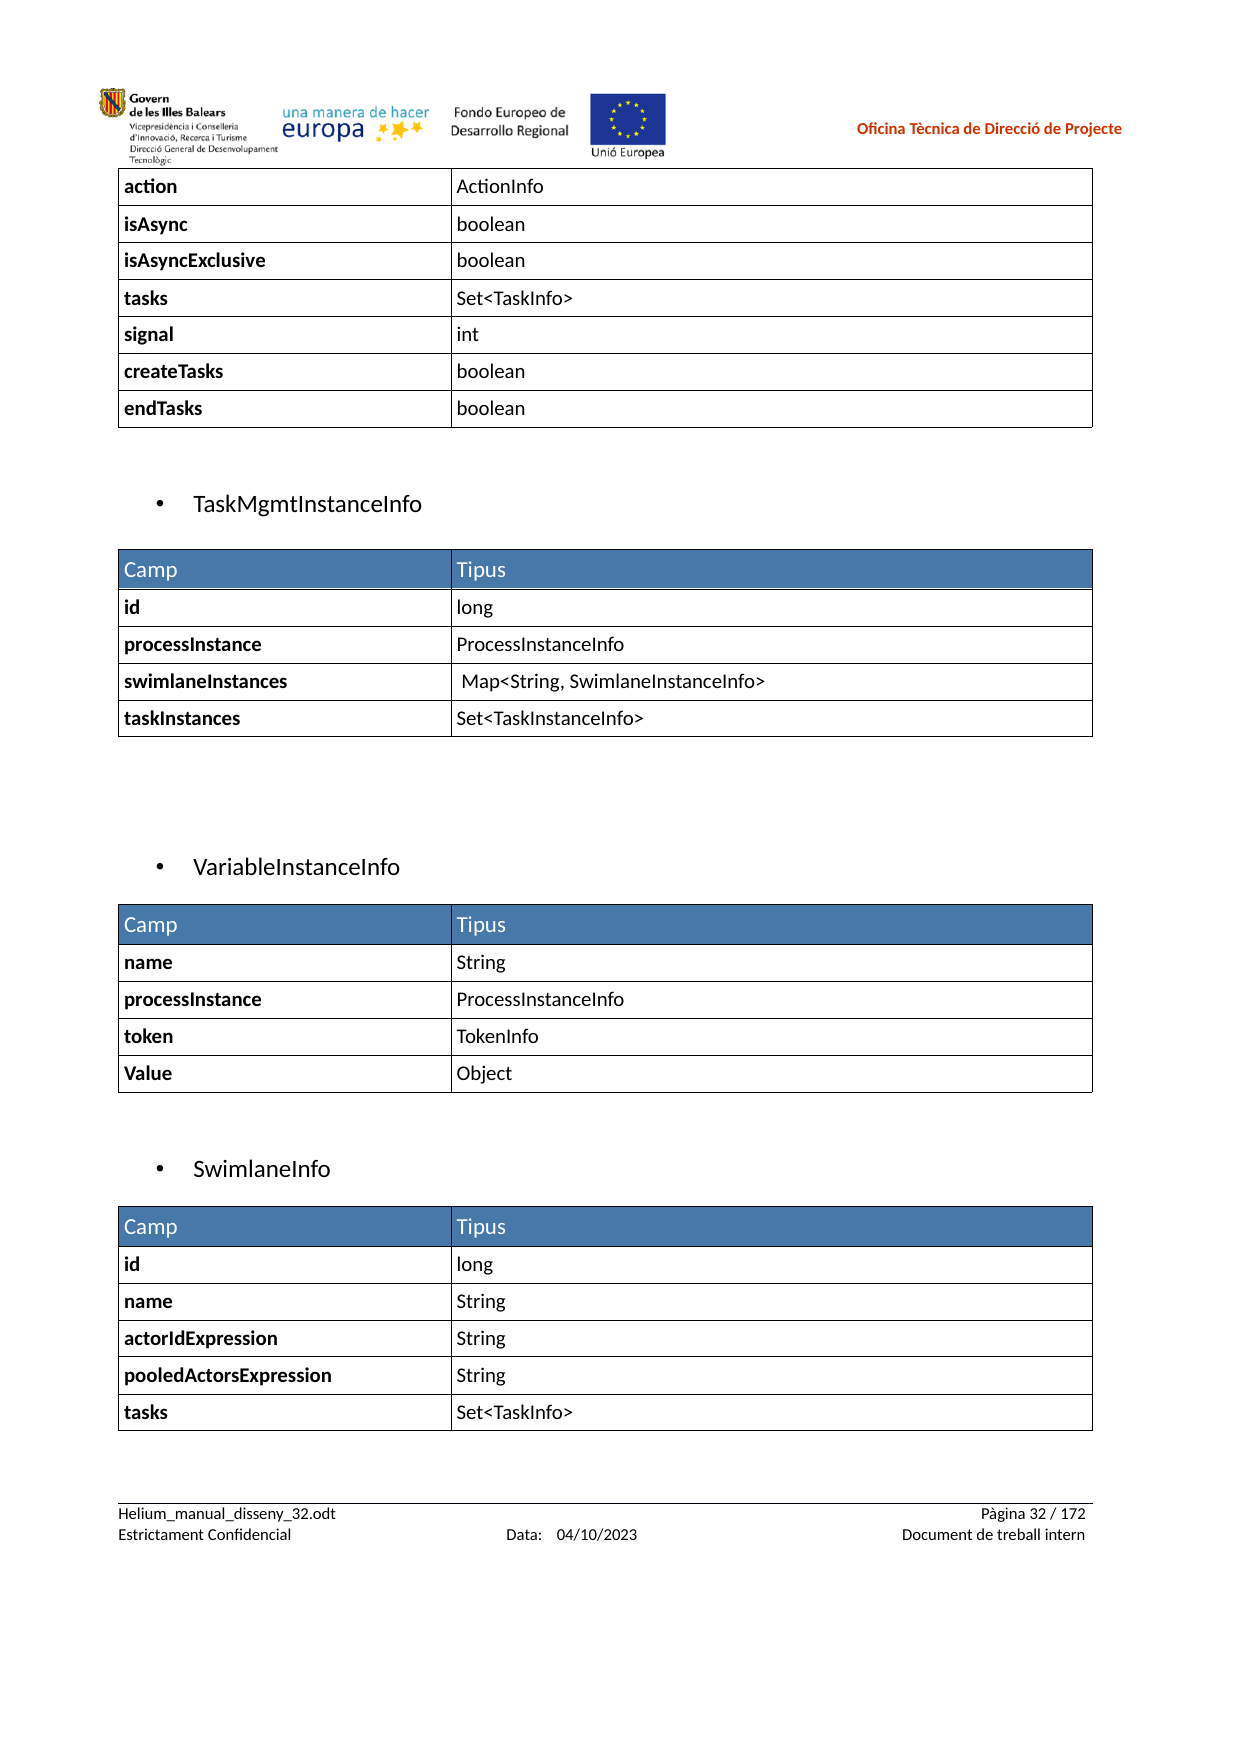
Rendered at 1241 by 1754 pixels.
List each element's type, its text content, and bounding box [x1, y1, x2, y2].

table_cell String [452, 945, 1092, 981]
table_cell String [452, 1284, 1092, 1319]
table_cell long [452, 1247, 1092, 1282]
table_cell Map<String, SwimlaneInstanceInfo> [452, 664, 1092, 699]
table_cell ProcessInstanceInfo [452, 982, 1092, 1018]
table_cell boolean [452, 243, 1092, 279]
table_cell Set<TaskInstanceInfo> [452, 701, 1092, 736]
table_cell Set<TaskInfo> [452, 1395, 1092, 1430]
table_cell action [119, 169, 451, 205]
table_cell ProcessInstanceInfo [452, 627, 1092, 662]
picture [99, 87, 668, 166]
table_cell id [119, 590, 451, 626]
table_cell Set<TaskInfo> [452, 280, 1092, 316]
table_header Camp [119, 550, 451, 588]
table_cell name [119, 945, 451, 981]
table_cell token [119, 1019, 451, 1054]
table_cell signal [119, 317, 451, 353]
table_cell createTasks [119, 354, 451, 390]
table_cell Object [452, 1056, 1092, 1092]
table_cell processInstance [119, 627, 451, 662]
table_cell boolean [452, 391, 1092, 427]
table_header Tipus [452, 1207, 1092, 1246]
table_cell name [119, 1284, 451, 1319]
table_header Camp [119, 905, 451, 944]
table_cell swimlaneInstances [119, 664, 451, 699]
table_cell id [119, 1247, 451, 1282]
table_cell String [452, 1321, 1092, 1356]
table_cell boolean [452, 354, 1092, 390]
table_header Tipus [452, 550, 1092, 588]
table_cell taskInstances [119, 701, 451, 736]
table_cell isAsync [119, 206, 451, 242]
table_cell TokenInfo [452, 1019, 1092, 1054]
table_cell endTasks [119, 391, 451, 427]
table_cell actorIdExpression [119, 1321, 451, 1356]
table_cell pooledActorsExpression [119, 1357, 451, 1393]
list TaskMgmtInstanceInfo [156, 488, 1122, 518]
table_cell processInstance [119, 982, 451, 1018]
table_cell isAsyncExclusive [119, 243, 451, 279]
table_cell tasks [119, 280, 451, 316]
table_cell ActionInfo [452, 169, 1092, 205]
table_header Camp [119, 1207, 451, 1246]
list VariableInstanceInfo [156, 851, 1122, 881]
table_cell tasks [119, 1395, 451, 1430]
list SwimlaneInfo [156, 1153, 1122, 1183]
table_header Tipus [452, 905, 1092, 944]
table_cell Value [119, 1056, 451, 1092]
table_cell int [452, 317, 1092, 353]
table_cell String [452, 1357, 1092, 1393]
table_cell long [452, 590, 1092, 626]
table_cell boolean [452, 206, 1092, 242]
